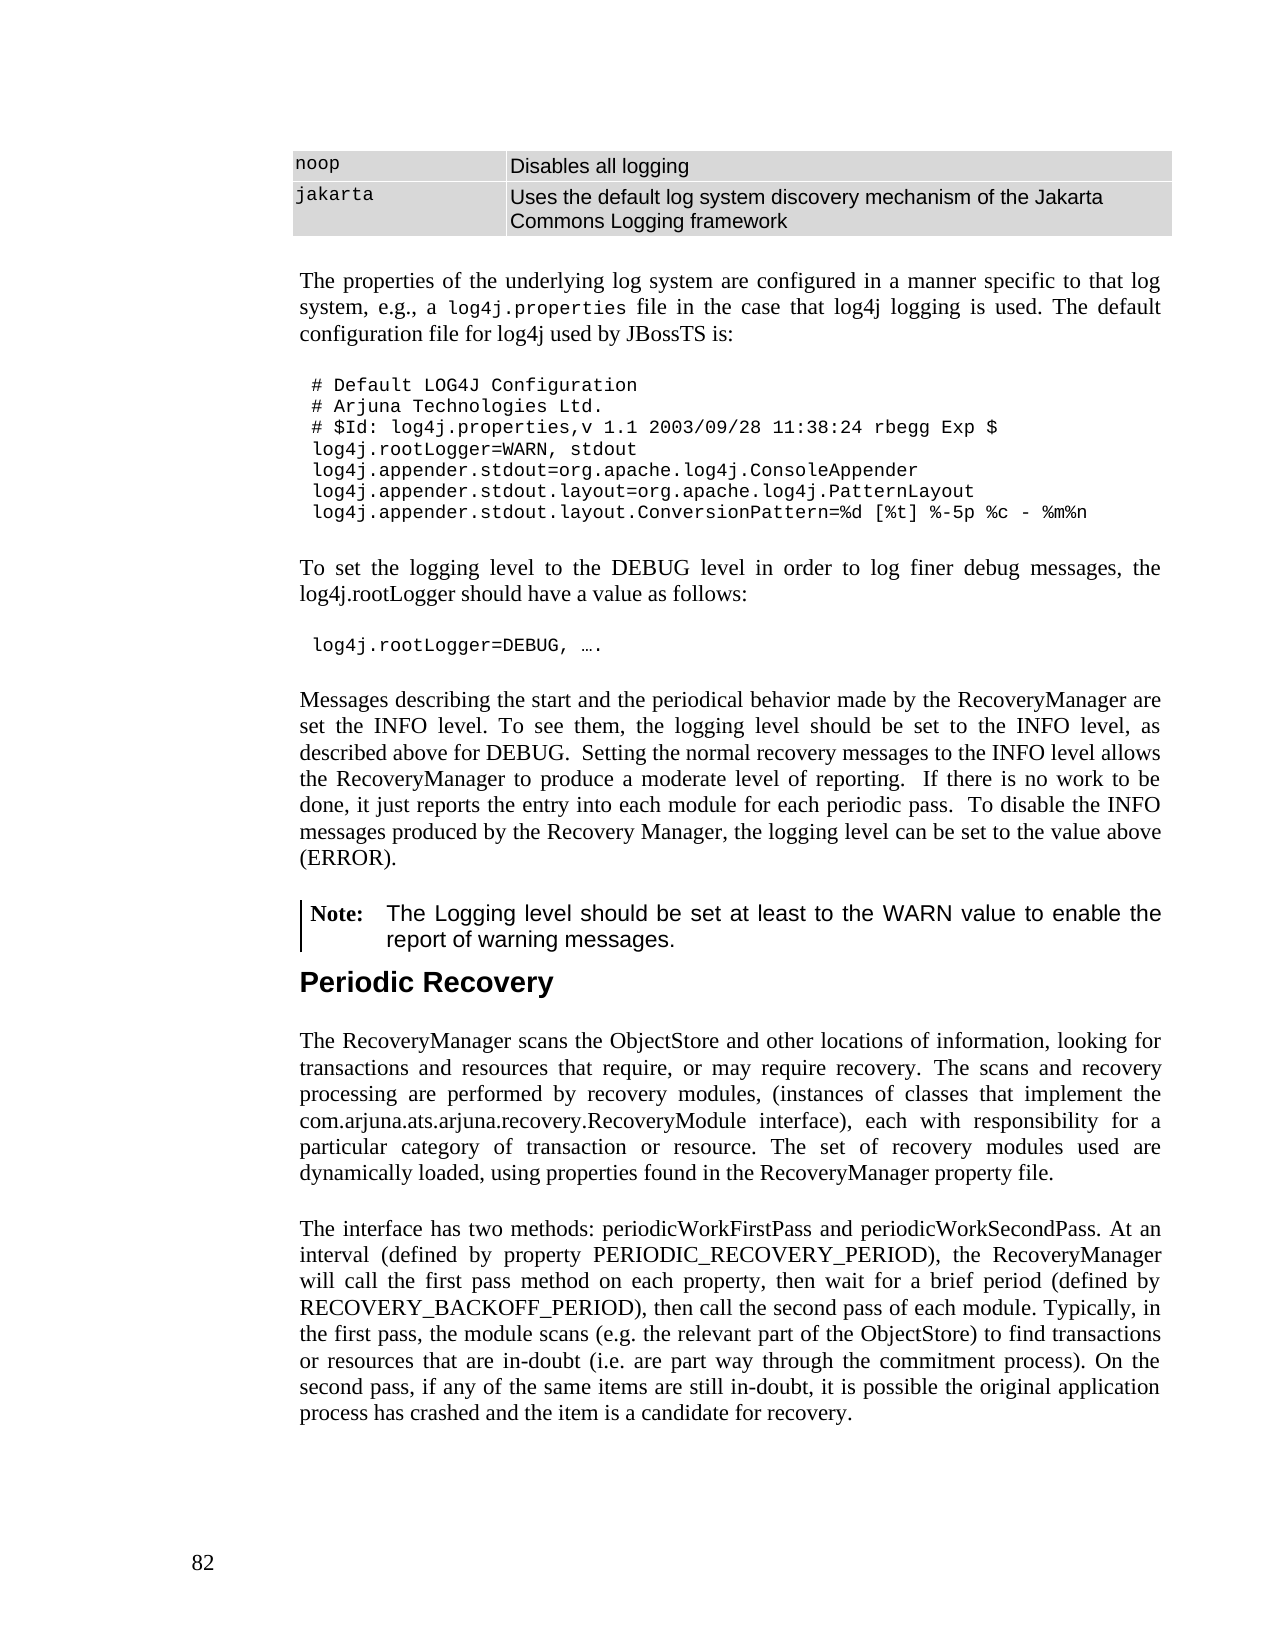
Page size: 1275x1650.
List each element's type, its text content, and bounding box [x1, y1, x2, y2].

text log4j.rootLogger=WARN, stdout [311, 439, 1162, 461]
table_cell jakarta [293, 182, 506, 236]
text log4j.appender.stdout.layout.ConversionPattern=%d [%t] %-5p %c - %m%n [311, 503, 1162, 524]
text # Arjuna Technologies Ltd. [311, 397, 1162, 418]
subtitle Periodic Recovery [187, 965, 1162, 998]
text log4j.appender.stdout=org.apache.log4j.ConsoleAppender [311, 461, 1162, 482]
table_cell noop [293, 151, 506, 181]
text Messages describing the start and the periodical behavior made by the RecoveryManager are set the INFO level. To see them, the logging level should be set to the INFO level, as described above for DEBUG. Setting the normal recovery messages to the INFO level allows the RecoveryManager to produce a moderate level of reporting. If there is no work to be done, it just reports the entry into each module for each periodic pass. To disable the INFO messages produced by the Recovery Manager, the logging level can be set to the value above (ERROR). [299, 686, 1162, 870]
text To set the logging level to the DEBUG level in order to log finer debug messages, the log4j.rootLogger should have a value as follows: [299, 554, 1162, 606]
list The Logging level should be set at least to the WARN value to enable the report of warning messages. [300, 899, 1162, 952]
table_cell Disables all logging [507, 151, 1172, 181]
text # $Id: log4j.properties,v 1.1 2003/09/28 11:38:24 rbegg Exp $ [311, 418, 1162, 439]
table_cell Uses the default log system discovery mechanism of the Jakarta Commons Logging framework [507, 182, 1172, 236]
text The RecoveryManager scans the ObjectStore and other locations of information, looking for transactions and resources that require, or may require recovery. The scans and recovery processing are performed by recovery modules, (instances of classes that implement the com.arjuna.ats.arjuna.recovery.RecoveryModule interface), each with responsibility for a particular category of transaction or resource. The set of recovery modules used are dynamically loaded, using properties found in the RecoveryManager property file. [299, 1028, 1162, 1186]
text # Default LOG4J Configuration [311, 376, 1162, 397]
text The interface has two methods: periodicWorkFirstPass and periodicWorkSecondPass. At an interval (defined by property PERIODIC_RECOVERY_PERIOD), the RecoveryManager will call the first pass method on each property, then wait for a brief period (defined by RECOVERY_BACKOFF_PERIOD), then call the second pass of each module. Typically, in the first pass, the module scans (e.g. the relevant part of the ObjectStore) to find transactions or resources that are in-doubt (i.e. are part way through the commitment process). On the second pass, if any of the same items are still in-doubt, it is possible the original application process has crashed and the item is a candidate for recovery. [299, 1215, 1162, 1426]
text The properties of the underlying log system are configured in a manner specific to that log system, e.g., a log4j.properties file in the case that log4j logging is used. The default configuration file for log4j used by JBossTS is: [299, 267, 1162, 347]
text log4j.rootLogger=DEBUG, …. [311, 636, 1162, 657]
text log4j.appender.stdout.layout=org.apache.log4j.PatternLayout [311, 482, 1162, 503]
